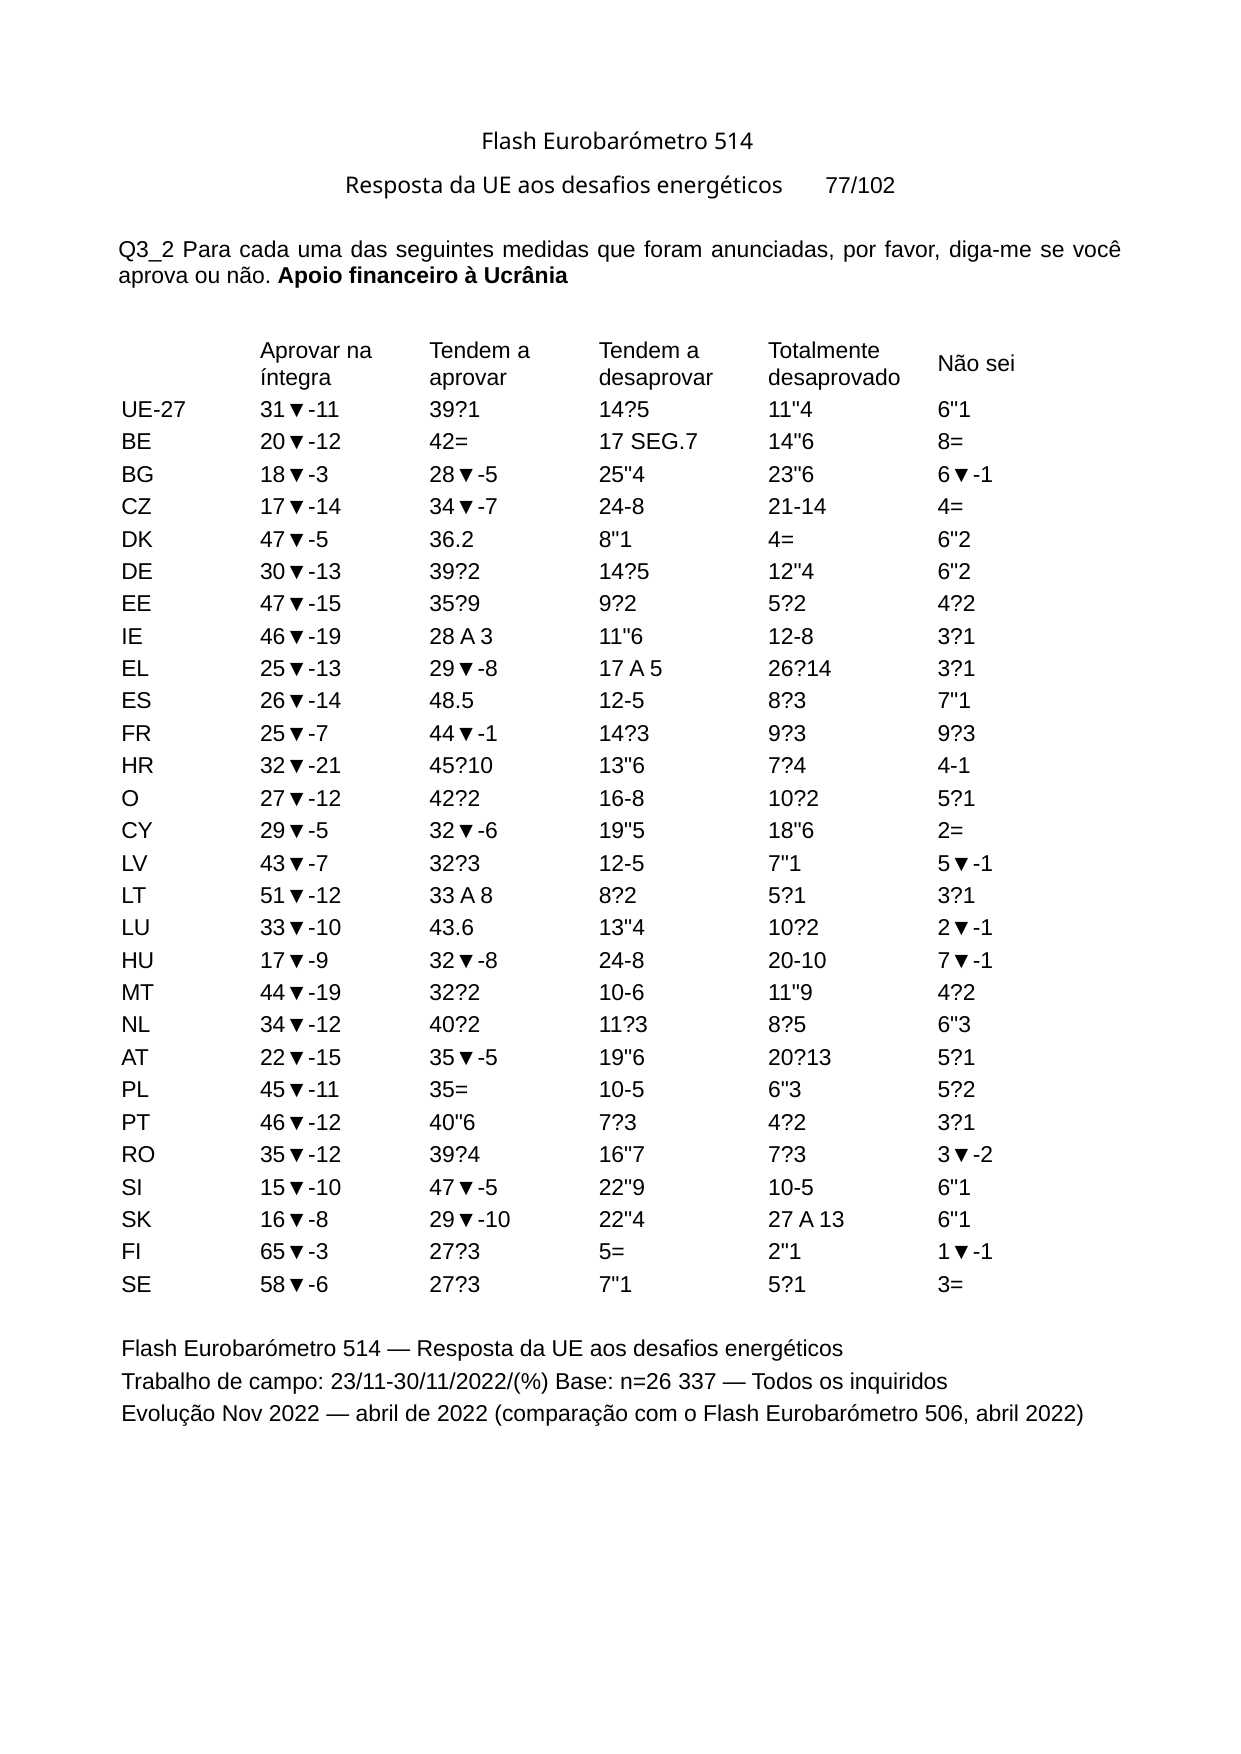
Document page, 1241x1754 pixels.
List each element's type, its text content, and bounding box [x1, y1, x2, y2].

table_cell 10-5 [765, 1170, 934, 1203]
table_cell 6"2 [934, 555, 1104, 587]
table_cell 7"1 [934, 685, 1104, 717]
table_cell 29▼-8 [426, 652, 596, 684]
table_cell 32?3 [426, 846, 596, 879]
table_cell 15▼-10 [257, 1170, 426, 1203]
table_cell 11"9 [765, 976, 934, 1008]
table_cell 2= [934, 814, 1104, 846]
table_cell 9?2 [596, 587, 765, 620]
table_cell 17 SEG.7 [596, 425, 765, 458]
table_cell 47▼-5 [426, 1170, 596, 1203]
table_cell 6"3 [934, 1009, 1104, 1041]
table_cell 12"4 [765, 555, 934, 587]
table_cell 35= [426, 1073, 596, 1106]
table_cell PL [118, 1073, 257, 1106]
table_cell 25▼-7 [257, 717, 426, 749]
table_cell 14"6 [765, 425, 934, 458]
table_cell FR [118, 717, 257, 749]
table_cell 36.2 [426, 523, 596, 555]
table_cell [118, 1300, 257, 1332]
table_cell 5?1 [765, 1268, 934, 1300]
table_cell [765, 1300, 934, 1332]
table_cell 39?1 [426, 393, 596, 425]
table_cell [934, 1300, 1104, 1332]
table_cell [596, 1300, 765, 1332]
table_cell UE-27 [118, 393, 257, 425]
table_cell 3?1 [934, 1106, 1104, 1138]
table_cell 46▼-12 [257, 1106, 426, 1138]
table_cell 4= [934, 490, 1104, 522]
table_cell 35?9 [426, 587, 596, 620]
table_cell 10?2 [765, 911, 934, 944]
table_cell 48.5 [426, 685, 596, 717]
table_cell 34▼-12 [257, 1009, 426, 1041]
table_header Aprovar na íntegra [257, 334, 426, 393]
table_cell EE [118, 587, 257, 620]
table_cell 27?3 [426, 1268, 596, 1300]
table_cell 11"6 [596, 620, 765, 652]
table_cell SK [118, 1203, 257, 1235]
table_cell AT [118, 1041, 257, 1073]
table_header Tendem a desaprovar [596, 334, 765, 393]
table_cell 7"1 [765, 846, 934, 879]
table_cell 10?2 [765, 782, 934, 814]
table_cell 8?2 [596, 879, 765, 911]
text Q3_2 Para cada uma das seguintes medidas que foram anunciadas, por favor, diga-me se você aprova ou não. Apoio financeiro à Ucrânia [118, 236, 1122, 289]
table_cell 27 A 13 [765, 1203, 934, 1235]
table_cell 32?2 [426, 976, 596, 1008]
table_cell 5▼-1 [934, 846, 1104, 879]
table_cell BE [118, 425, 257, 458]
table_cell 22"4 [596, 1203, 765, 1235]
table_cell PT [118, 1106, 257, 1138]
table_cell FI [118, 1235, 257, 1268]
table_cell 45▼-11 [257, 1073, 426, 1106]
table_cell 10-6 [596, 976, 765, 1008]
table_cell 11?3 [596, 1009, 765, 1041]
table_cell 20?13 [765, 1041, 934, 1073]
table_cell 35▼-12 [257, 1138, 426, 1170]
table_cell 3= [934, 1268, 1104, 1300]
table_cell 25"4 [596, 458, 765, 490]
table_cell 8= [934, 425, 1104, 458]
table_cell 31▼-11 [257, 393, 426, 425]
table_cell [426, 1300, 596, 1332]
table_cell 25▼-13 [257, 652, 426, 684]
table_cell 10-5 [596, 1073, 765, 1106]
table_cell 17 A 5 [596, 652, 765, 684]
table_cell 65▼-3 [257, 1235, 426, 1268]
table_cell 24-8 [596, 490, 765, 522]
table_cell 39?4 [426, 1138, 596, 1170]
table_cell 7?4 [765, 749, 934, 782]
table_cell DE [118, 555, 257, 587]
table_cell 5= [596, 1235, 765, 1268]
table_cell Trabalho de campo: 23/11-30/11/2022/(%) Base: n=26 337 — Todos os inquiridos [118, 1365, 1104, 1397]
table_cell BG [118, 458, 257, 490]
table_cell 35▼-5 [426, 1041, 596, 1073]
table_cell 7▼-1 [934, 944, 1104, 976]
table_cell 6▼-1 [934, 458, 1104, 490]
table_cell 29▼-5 [257, 814, 426, 846]
table_cell 43▼-7 [257, 846, 426, 879]
table_cell 3▼-2 [934, 1138, 1104, 1170]
table_cell 17▼-14 [257, 490, 426, 522]
table_cell LT [118, 879, 257, 911]
table_cell 29▼-10 [426, 1203, 596, 1235]
table_cell 16"7 [596, 1138, 765, 1170]
table_cell 19"6 [596, 1041, 765, 1073]
table_cell 47▼-5 [257, 523, 426, 555]
table_cell 16-8 [596, 782, 765, 814]
table_cell 32▼-21 [257, 749, 426, 782]
table_cell 40"6 [426, 1106, 596, 1138]
table_cell 12-5 [596, 846, 765, 879]
table_cell 26▼-14 [257, 685, 426, 717]
table_cell 14?3 [596, 717, 765, 749]
table_cell 33 A 8 [426, 879, 596, 911]
table_cell 5?2 [934, 1073, 1104, 1106]
table_cell 6"1 [934, 1170, 1104, 1203]
table_cell 7?3 [765, 1138, 934, 1170]
table_cell NL [118, 1009, 257, 1041]
table_cell 1▼-1 [934, 1235, 1104, 1268]
table_cell 30▼-13 [257, 555, 426, 587]
table_cell RO [118, 1138, 257, 1170]
table_cell 32▼-8 [426, 944, 596, 976]
table_cell 17▼-9 [257, 944, 426, 976]
table_cell 39?2 [426, 555, 596, 587]
table_cell 44▼-19 [257, 976, 426, 1008]
table_cell 16▼-8 [257, 1203, 426, 1235]
table_cell 2"1 [765, 1235, 934, 1268]
table_cell 4?2 [934, 587, 1104, 620]
table_cell 8?3 [765, 685, 934, 717]
table_cell 33▼-10 [257, 911, 426, 944]
table_cell IE [118, 620, 257, 652]
table_cell 9?3 [765, 717, 934, 749]
table_cell 6"1 [934, 393, 1104, 425]
table_cell 23"6 [765, 458, 934, 490]
table_cell 5?1 [934, 782, 1104, 814]
table_cell 40?2 [426, 1009, 596, 1041]
table_cell 5?2 [765, 587, 934, 620]
table_cell 9?3 [934, 717, 1104, 749]
table_cell HR [118, 749, 257, 782]
table_header Totalmente desaprovado [765, 334, 934, 393]
table_cell EL [118, 652, 257, 684]
table_cell 7?3 [596, 1106, 765, 1138]
table_cell 2▼-1 [934, 911, 1104, 944]
table_cell 6"1 [934, 1203, 1104, 1235]
table_cell O [118, 782, 257, 814]
table_cell 28 A 3 [426, 620, 596, 652]
table_cell 42?2 [426, 782, 596, 814]
table_cell 28▼-5 [426, 458, 596, 490]
table_cell 4?2 [765, 1106, 934, 1138]
table_cell 7"1 [596, 1268, 765, 1300]
table_cell 20-10 [765, 944, 934, 976]
table_cell 24-8 [596, 944, 765, 976]
table_cell 21-14 [765, 490, 934, 522]
table_cell 4?2 [934, 976, 1104, 1008]
table_cell 20▼-12 [257, 425, 426, 458]
table_cell HU [118, 944, 257, 976]
table_cell 5?1 [934, 1041, 1104, 1073]
table_cell Flash Eurobarómetro 514 — Resposta da UE aos desafios energéticos [118, 1333, 1104, 1365]
table_cell 19"5 [596, 814, 765, 846]
table_cell CZ [118, 490, 257, 522]
table_cell 6"2 [934, 523, 1104, 555]
table_cell 5?1 [765, 879, 934, 911]
table_cell 18"6 [765, 814, 934, 846]
table_cell 27▼-12 [257, 782, 426, 814]
table_cell 34▼-7 [426, 490, 596, 522]
table_cell LU [118, 911, 257, 944]
table_cell 8?5 [765, 1009, 934, 1041]
table_cell ES [118, 685, 257, 717]
table_cell SI [118, 1170, 257, 1203]
table_cell MT [118, 976, 257, 1008]
table_cell 14?5 [596, 555, 765, 587]
table_cell 12-8 [765, 620, 934, 652]
table_cell 11"4 [765, 393, 934, 425]
table_cell [257, 1300, 426, 1332]
table_cell 32▼-6 [426, 814, 596, 846]
table_cell LV [118, 846, 257, 879]
table_cell 22"9 [596, 1170, 765, 1203]
table_cell DK [118, 523, 257, 555]
table_cell 14?5 [596, 393, 765, 425]
table_cell 45?10 [426, 749, 596, 782]
table_cell SE [118, 1268, 257, 1300]
table_cell 4-1 [934, 749, 1104, 782]
table_cell 43.6 [426, 911, 596, 944]
table_cell 58▼-6 [257, 1268, 426, 1300]
table_cell 4= [765, 523, 934, 555]
table_header [118, 334, 257, 393]
table_cell 13"4 [596, 911, 765, 944]
table_cell 8"1 [596, 523, 765, 555]
table_cell 44▼-1 [426, 717, 596, 749]
table_cell 47▼-15 [257, 587, 426, 620]
table_cell 27?3 [426, 1235, 596, 1268]
table_cell CY [118, 814, 257, 846]
table_cell 3?1 [934, 652, 1104, 684]
table_cell 18▼-3 [257, 458, 426, 490]
table_cell 46▼-19 [257, 620, 426, 652]
table_cell 42= [426, 425, 596, 458]
table_cell Evolução Nov 2022 — abril de 2022 (comparação com o Flash Eurobarómetro 506, abril 2022) [118, 1397, 1104, 1429]
table_cell 13"6 [596, 749, 765, 782]
table_header Não sei [934, 334, 1104, 393]
table_cell 3?1 [934, 620, 1104, 652]
table_cell 3?1 [934, 879, 1104, 911]
table_header Tendem a aprovar [426, 334, 596, 393]
table_cell 26?14 [765, 652, 934, 684]
table_cell 12-5 [596, 685, 765, 717]
table_cell 6"3 [765, 1073, 934, 1106]
table_cell 22▼-15 [257, 1041, 426, 1073]
table_cell 51▼-12 [257, 879, 426, 911]
